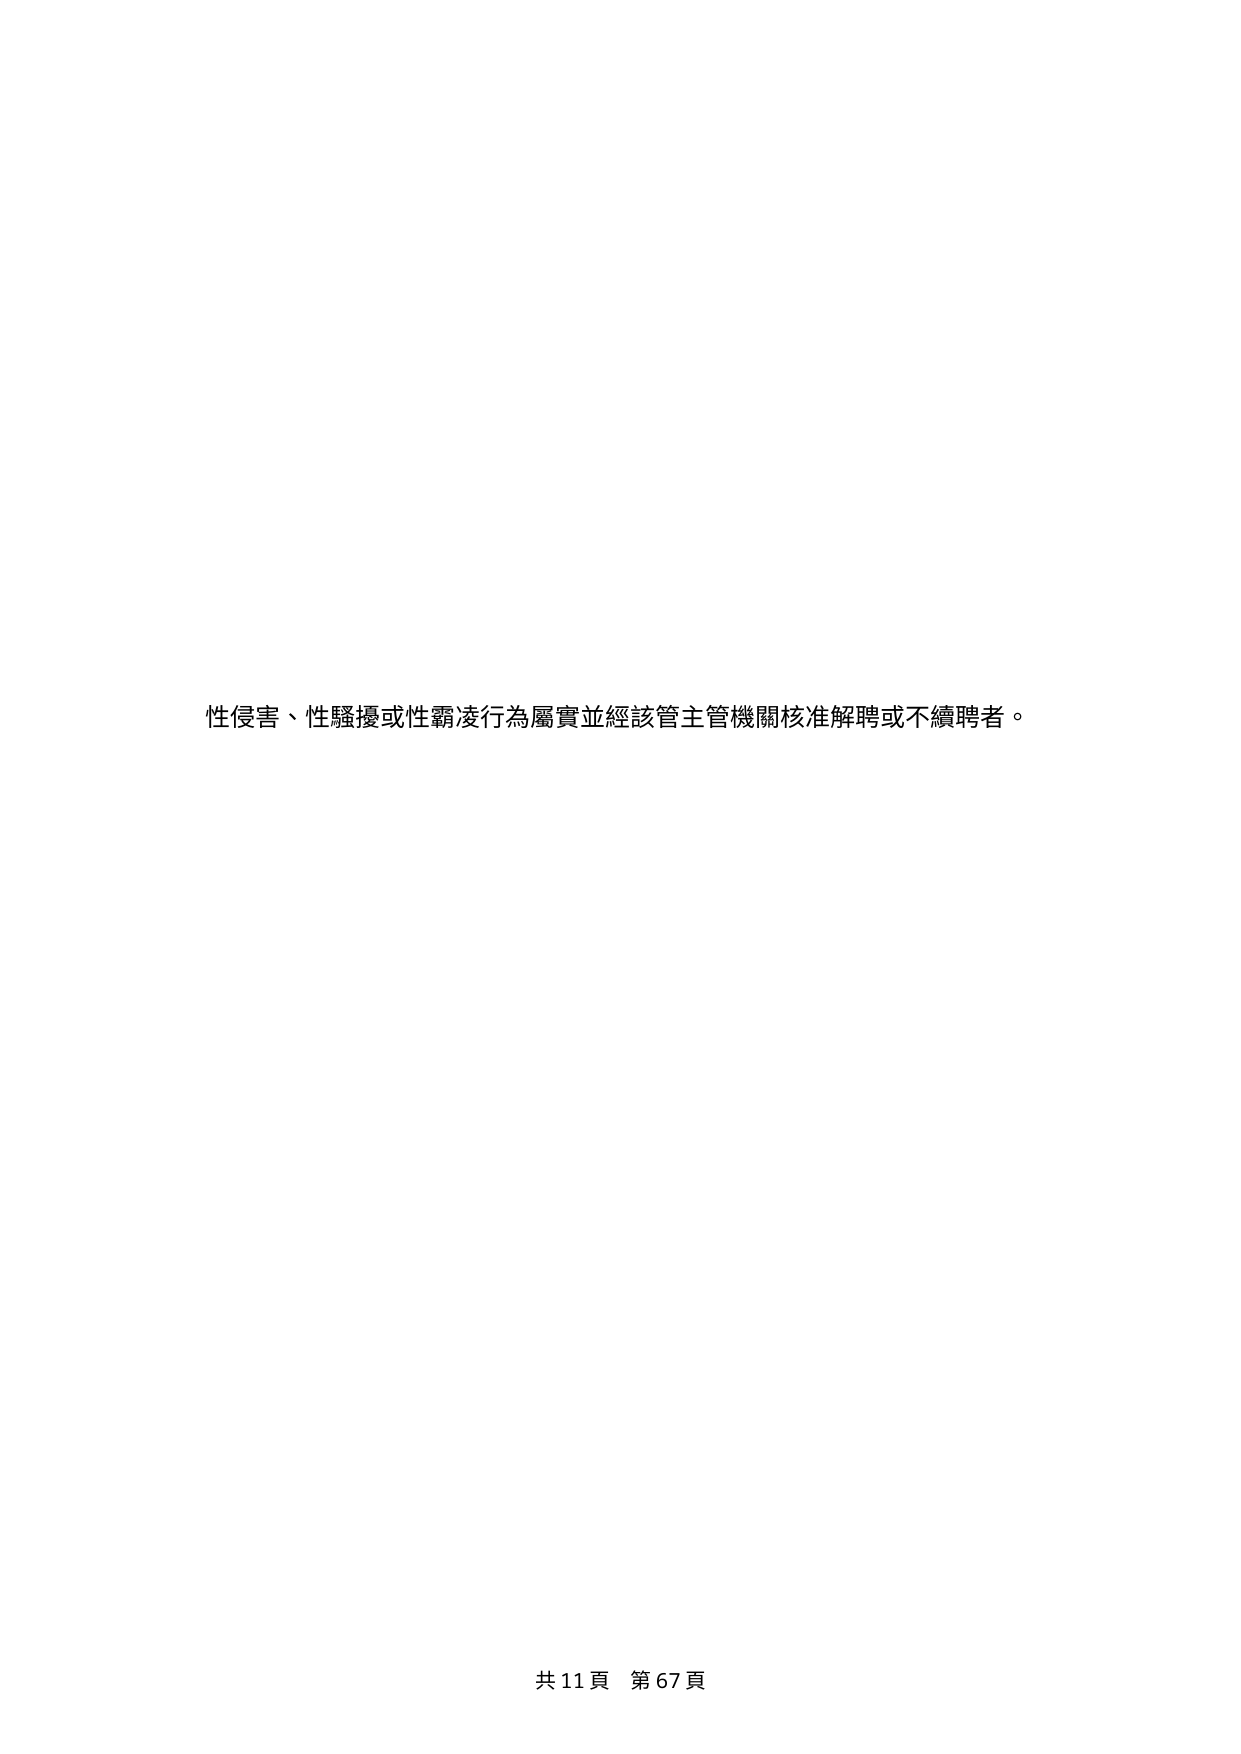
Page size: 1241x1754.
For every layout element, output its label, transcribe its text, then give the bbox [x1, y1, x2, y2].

text 性侵害、性騷擾或性霸凌行為屬實並經該管主管機關核准解聘或不續聘者。 [118, 674, 1122, 737]
